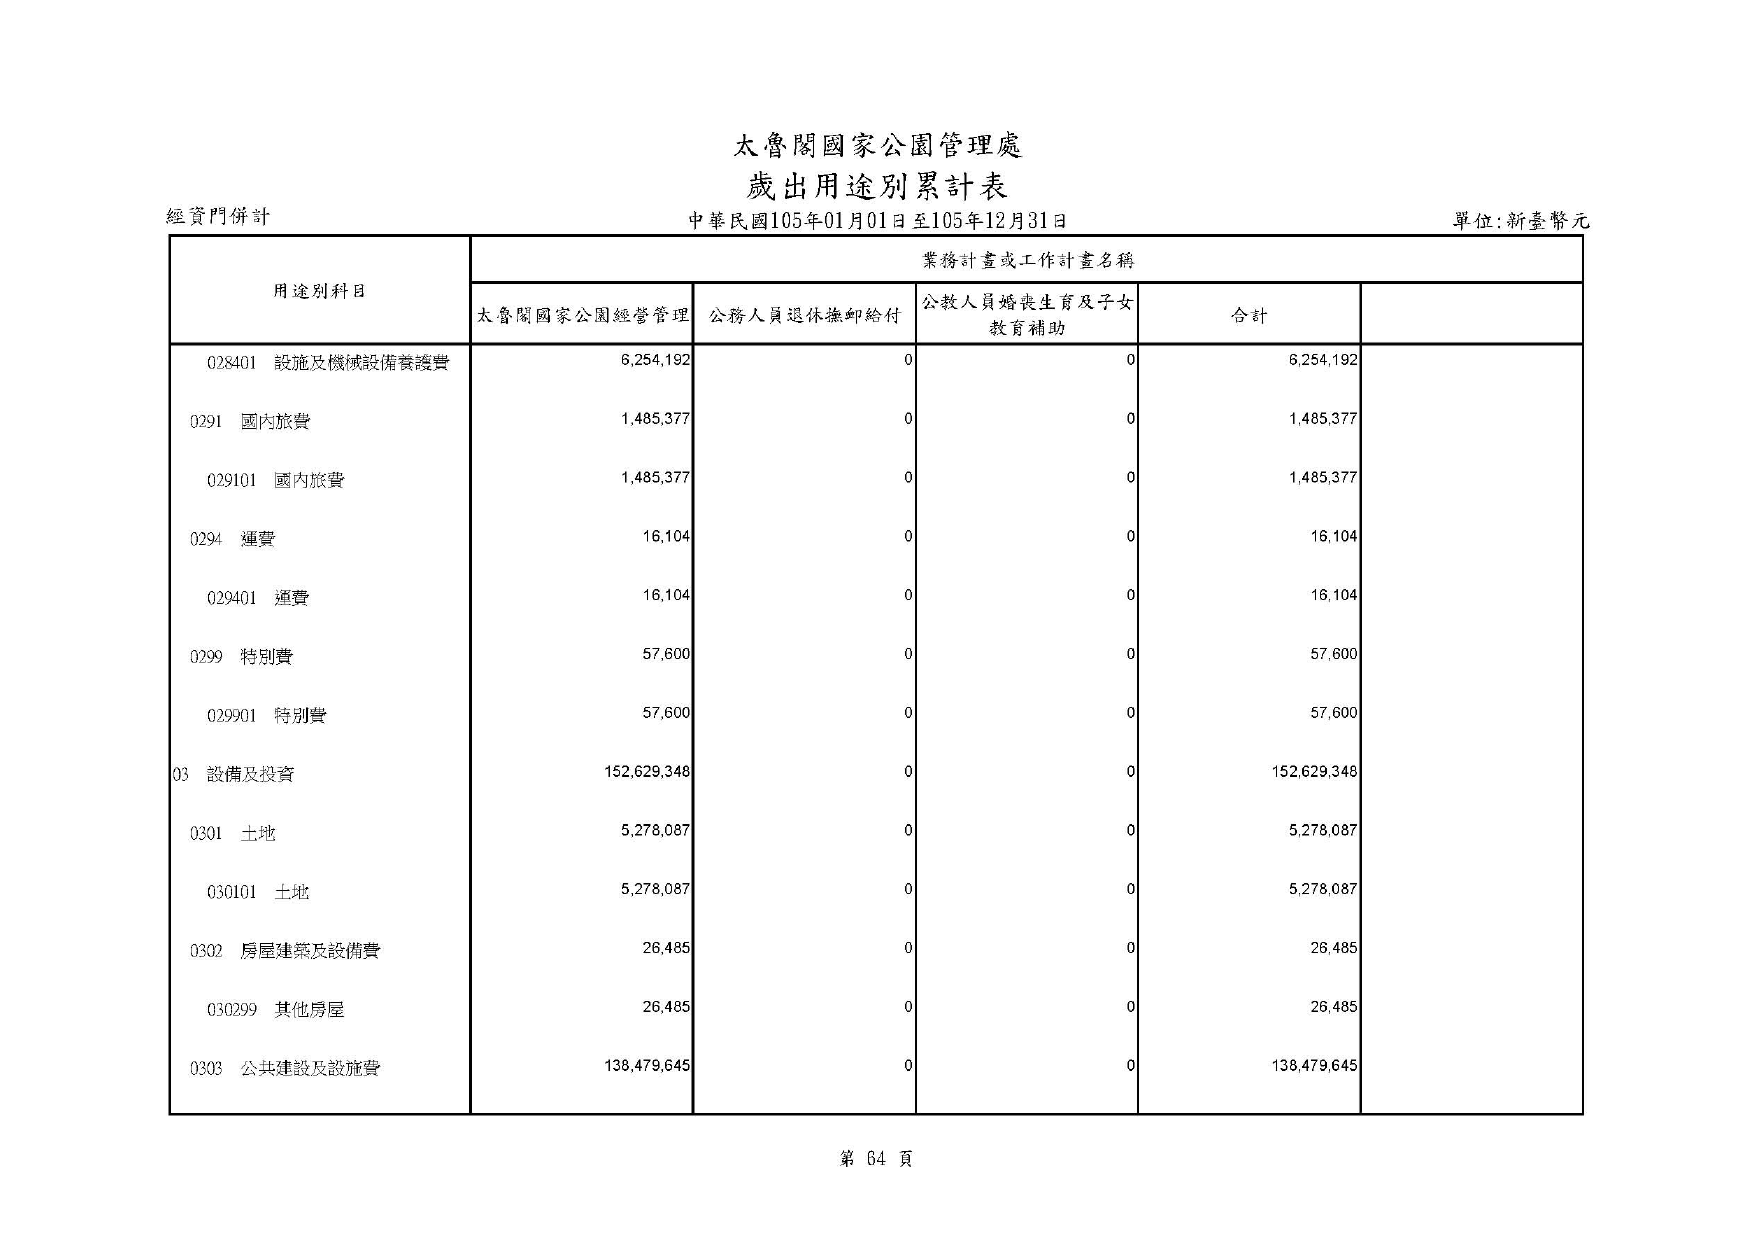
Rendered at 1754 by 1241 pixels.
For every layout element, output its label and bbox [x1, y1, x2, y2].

picture [59, 59, 1695, 1216]
